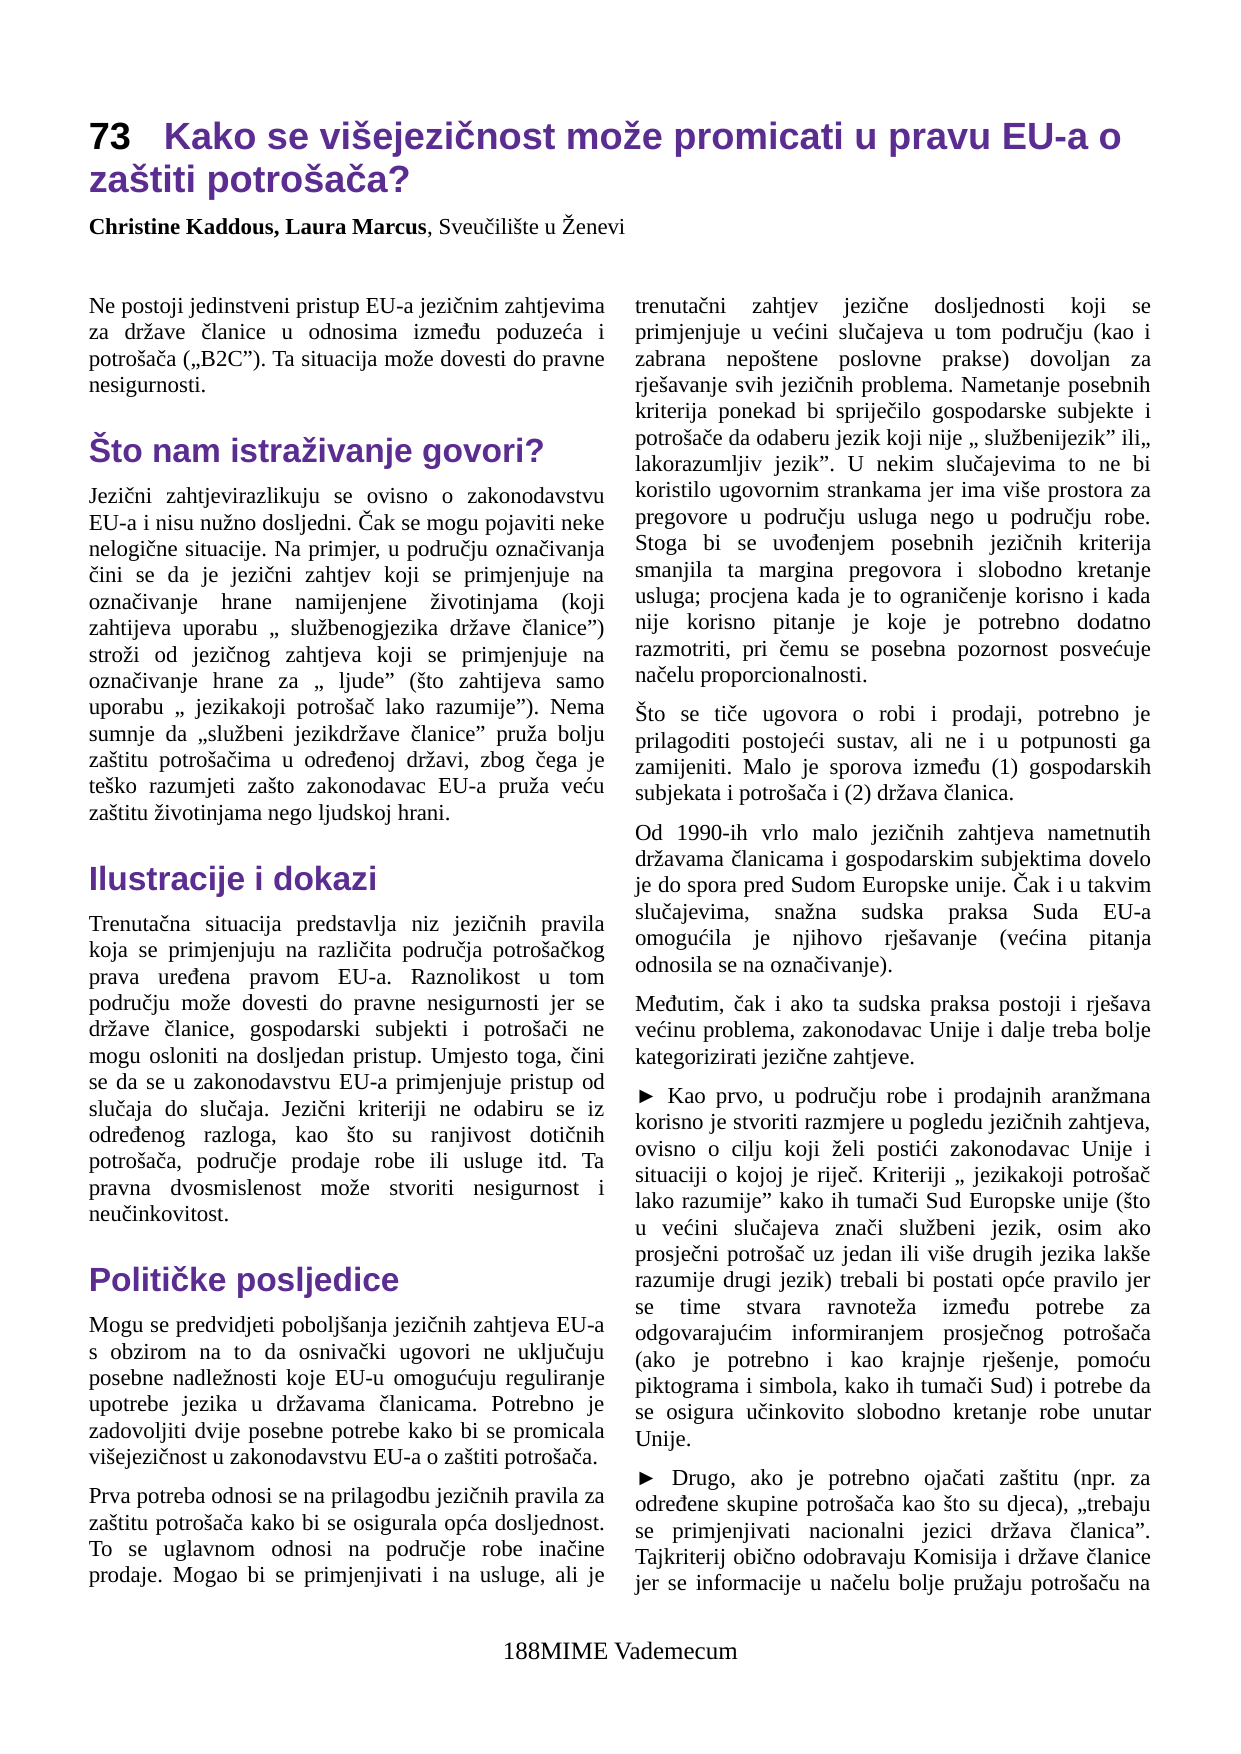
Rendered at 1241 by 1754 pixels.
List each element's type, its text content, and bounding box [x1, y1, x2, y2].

text Mogu se predvidjeti poboljšanja jezičnih zahtjeva EU-a s obzirom na to da osnivački ugovori ne uključuju posebne nadležnosti koje EU-u omogućuju reguliranje upotrebe jezika u državama članicama. Potrebno je zadovoljiti dvije posebne potrebe kako bi se promicala višejezičnost u zakonodavstvu EU-a o zaštiti potrošača. [88, 1311, 605, 1469]
text Jezični zahtjevirazlikuju se ovisno o zakonodavstvu EU-a i nisu nužno dosljedni. Čak se mogu pojaviti neke nelogične situacije. Na primjer, u području označivanja čini se da je jezični zahtjev koji se primjenjuje na označivanje hrane namijenjene životinjama (koji zahtijeva uporabu „ službenogjezika države članice”) stroži od jezičnog zahtjeva koji se primjenjuje na označivanje hrane za „ ljude” (što zahtijeva samo uporabu „ jezikakoji potrošač lako razumije”). Nema sumnje da „službeni jezikdržave članice” pruža bolju zaštitu potrošačima u određenoj državi, zbog čega je teško razumjeti zašto zakonodavac EU-a pruža veću zaštitu životinjama nego ljudskoj hrani. [88, 482, 605, 825]
text Ne postoji jedinstveni pristup EU-a jezičnim zahtjevima za države članice u odnosima između poduzeća i potrošača („B2C”). Ta situacija može dovesti do pravne nesigurnosti. [88, 292, 605, 397]
subtitle Ilustracije i dokazi [88, 859, 605, 898]
text Što se tiče ugovora o robi i prodaji, potrebno je prilagoditi postojeći sustav, ali ne i u potpunosti ga zamijeniti. Malo je sporova između (1) gospodarskih subjekata i potrošača i (2) država članica. [635, 700, 1152, 806]
text Prva potreba odnosi se na prilagodbu jezičnih pravila za zaštitu potrošača kako bi se osigurala opća dosljednost. To se uglavnom odnosi na područje robe inačine prodaje. Mogao bi se primjenjivati i na usluge, ali je [88, 1482, 605, 1588]
text ► Kao prvo, u području robe i prodajnih aranžmana korisno je stvoriti razmjere u pogledu jezičnih zahtjeva, ovisno o cilju koji želi postići zakonodavac Unije i situaciji o kojoj je riječ. Kriteriji „ jezikakoji potrošač lako razumije” kako ih tumači Sud Europske unije (što u većini slučajeva znači službeni jezik, osim ako prosječni potrošač uz jedan ili više drugih jezika lakše razumije drugi jezik) trebali bi postati opće pravilo jer se time stvara ravnoteža između potrebe za odgovarajućim informiranjem prosječnog potrošača (ako je potrebno i kao krajnje rješenje, pomoću piktograma i simbola, kako ih tumači Sud) i potrebe da se osigura učinkovito slobodno kretanje robe unutar Unije. [635, 1082, 1152, 1451]
text ► Drugo, ako je potrebno ojačati zaštitu (npr. za određene skupine potrošača kao što su djeca), „trebaju se primjenjivati nacionalni jezici država članica”. Tajkriterij obično odobravaju Komisija i države članice jer se informacije u načelu bolje pružaju potrošaču na [635, 1464, 1152, 1596]
subtitle Političke posljedice [88, 1260, 605, 1299]
text Trenutačna situacija predstavlja niz jezičnih pravila koja se primjenjuju na različita područja potrošačkog prava uređena pravom EU-a. Raznolikost u tom području može dovesti do pravne nesigurnosti jer se države članice, gospodarski subjekti i potrošači ne mogu osloniti na dosljedan pristup. Umjesto toga, čini se da se u zakonodavstvu EU-a primjenjuje pristup od slučaja do slučaja. Jezični kriteriji ne odabiru se iz određenog razloga, kao što su ranjivost dotičnih potrošača, područje prodaje robe ili usluge itd. Ta pravna dvosmislenost može stvoriti nesigurnost i neučinkovitost. [88, 910, 605, 1226]
text Međutim, čak i ako ta sudska praksa postoji i rješava većinu problema, zakonodavac Unije i dalje treba bolje kategorizirati jezične zahtjeve. [635, 990, 1152, 1069]
text trenutačni zahtjev jezične dosljednosti koji se primjenjuje u većini slučajeva u tom području (kao i zabrana nepoštene poslovne prakse) dovoljan za rješavanje svih jezičnih problema. Nametanje posebnih kriterija ponekad bi spriječilo gospodarske subjekte i potrošače da odaberu jezik koji nije „ službenijezik” ili„ lakorazumljiv jezik”. U nekim slučajevima to ne bi koristilo ugovornim strankama jer ima više prostora za pregovore u području usluga nego u području robe. Stoga bi se uvođenjem posebnih jezičnih kriterija smanjila ta margina pregovora i slobodno kretanje usluga; procjena kada je to ograničenje korisno i kada nije korisno pitanje je koje je potrebno dodatno razmotriti, pri čemu se posebna pozornost posvećuje načelu proporcionalnosti. [635, 292, 1152, 687]
text Christine Kaddous, Laura Marcus, Sveučilište u Ženevi [88, 213, 1152, 240]
text Od 1990-ih vrlo malo jezičnih zahtjeva nametnutih državama članicama i gospodarskim subjektima dovelo je do spora pred Sudom Europske unije. Čak i u takvim slučajevima, snažna sudska praksa Suda EU-a omogućila je njihovo rješavanje (većina pitanja odnosila se na označivanje). [635, 819, 1152, 977]
subtitle Što nam istraživanje govori? [88, 431, 605, 470]
subtitle Kako se višejezičnost može promicati u pravu EU-a o zaštiti potrošača? [88, 113, 1152, 201]
